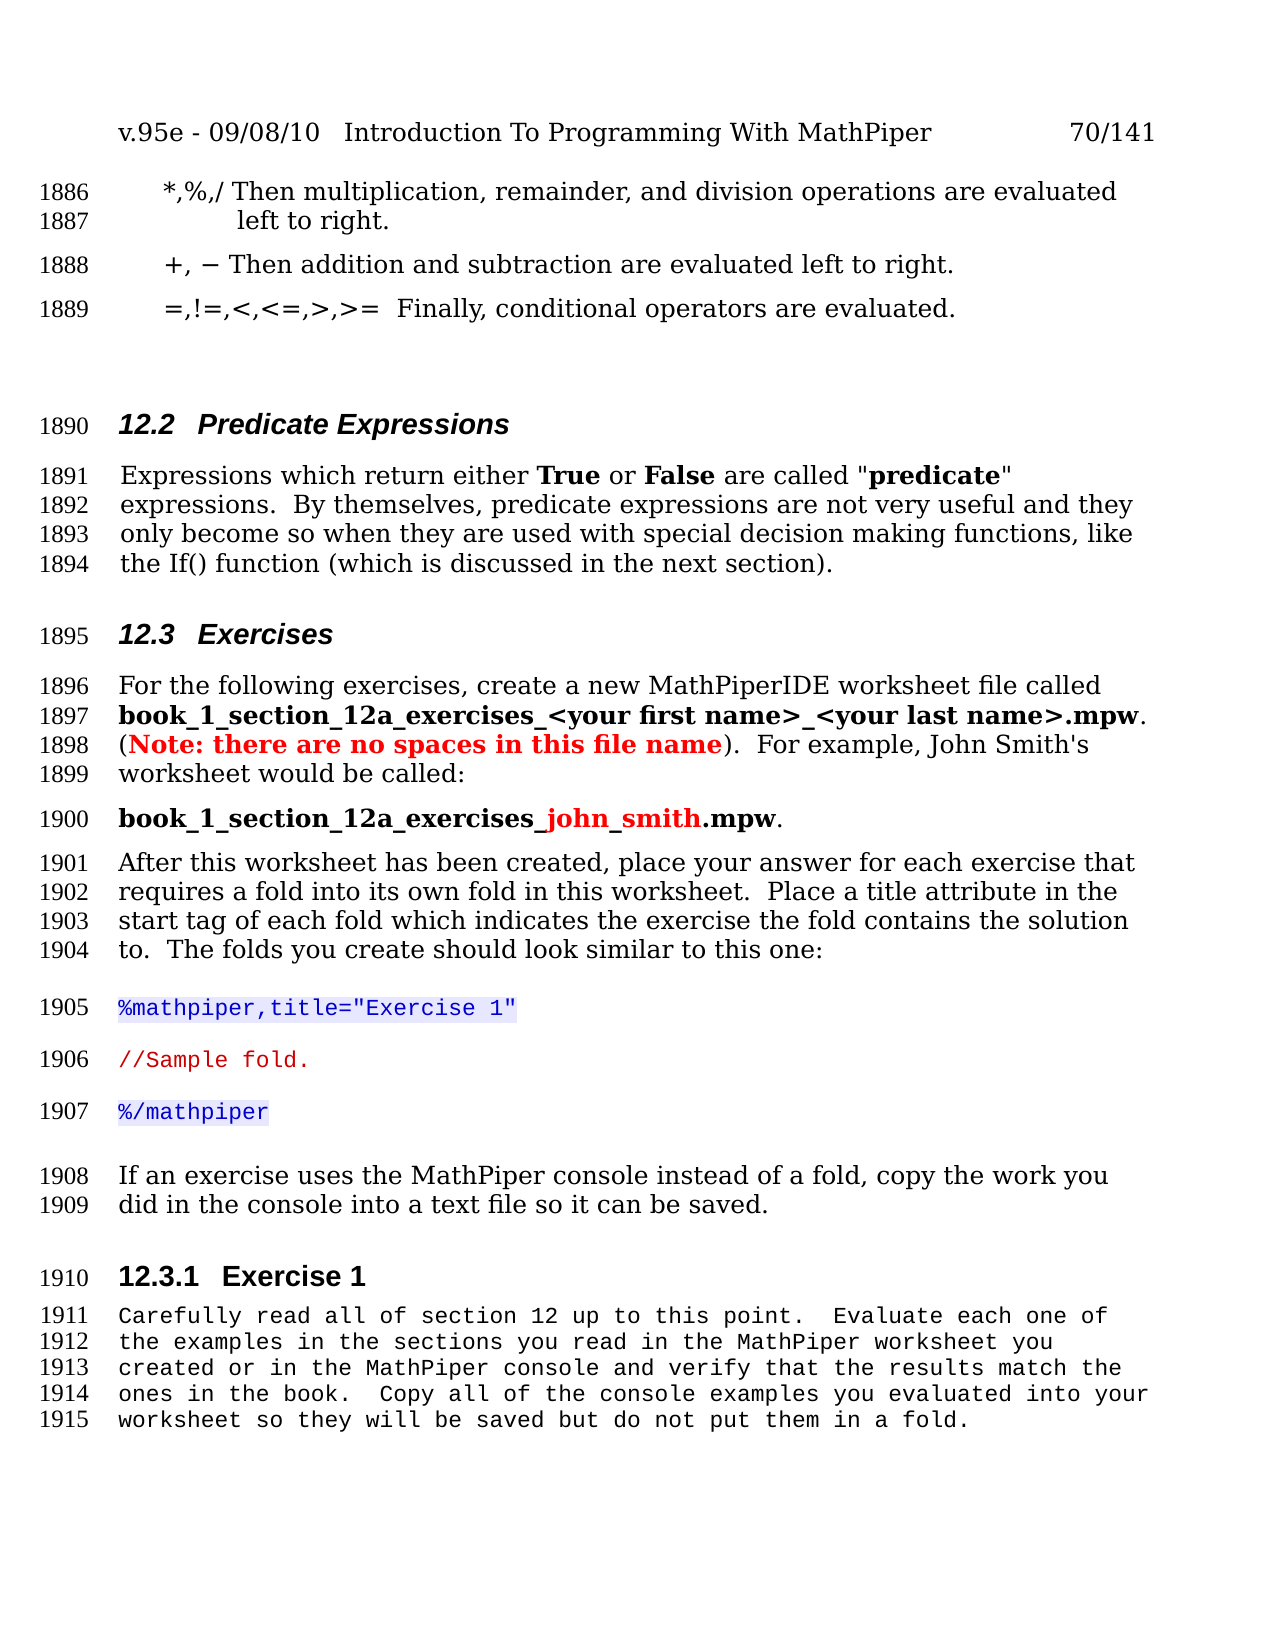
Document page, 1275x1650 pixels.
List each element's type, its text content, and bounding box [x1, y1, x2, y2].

text %mathpiper,title="Exercise 1" [118, 997, 1157, 1023]
text =,!=,<,<=,>,>= Finally, conditional operators are evaluated. [163, 294, 1157, 323]
text Carefully read all of section 12 up to this point. Evaluate each one of the examples in the sections you read in the MathPiper worksheet you created or in the MathPiper console and verify that the results match the ones in the book. Copy all of the console examples you evaluated into your worksheet so they will be saved but do not put them in a fold. [118, 1304, 1157, 1434]
text If an exercise uses the MathPiper console instead of a fold, copy the work you did in the console into a text file so it can be saved. [118, 1161, 1157, 1219]
subtitle Exercise 1 [118, 1259, 1157, 1292]
text //Sample fold. [118, 1048, 1157, 1074]
text +, − Then addition and subtraction are evaluated left to right. [163, 250, 1157, 279]
text book_1_section_12a_exercises_john_smith.mpw. [118, 804, 1157, 833]
text *,%,/ Then multiplication, remainder, and division operations are evaluated left to right. [163, 177, 1157, 235]
subtitle Exercises [118, 617, 1157, 651]
text Expressions which return either True or False are called "predicate" expressions. By themselves, predicate expressions are not very useful and they only become so when they are used with special decision making functions, like the If() function (which is discussed in the next section). [120, 461, 1157, 578]
text For the following exercises, create a new MathPiperIDE worksheet file called book_1_section_12a_exercises_<your first name>_<your last name>.mpw. (Note: there are no spaces in this file name). For example, John Smith's worksheet would be called: [118, 672, 1157, 789]
subtitle Predicate Expressions [118, 407, 1157, 440]
text %/mathpiper [118, 1100, 1157, 1126]
text After this worksheet has been created, place your answer for each exercise that requires a fold into its own fold in this worksheet. Place a title attribute in the start tag of each fold which indicates the exercise the fold contains the solution to. The folds you create should look similar to this one: [118, 848, 1157, 965]
